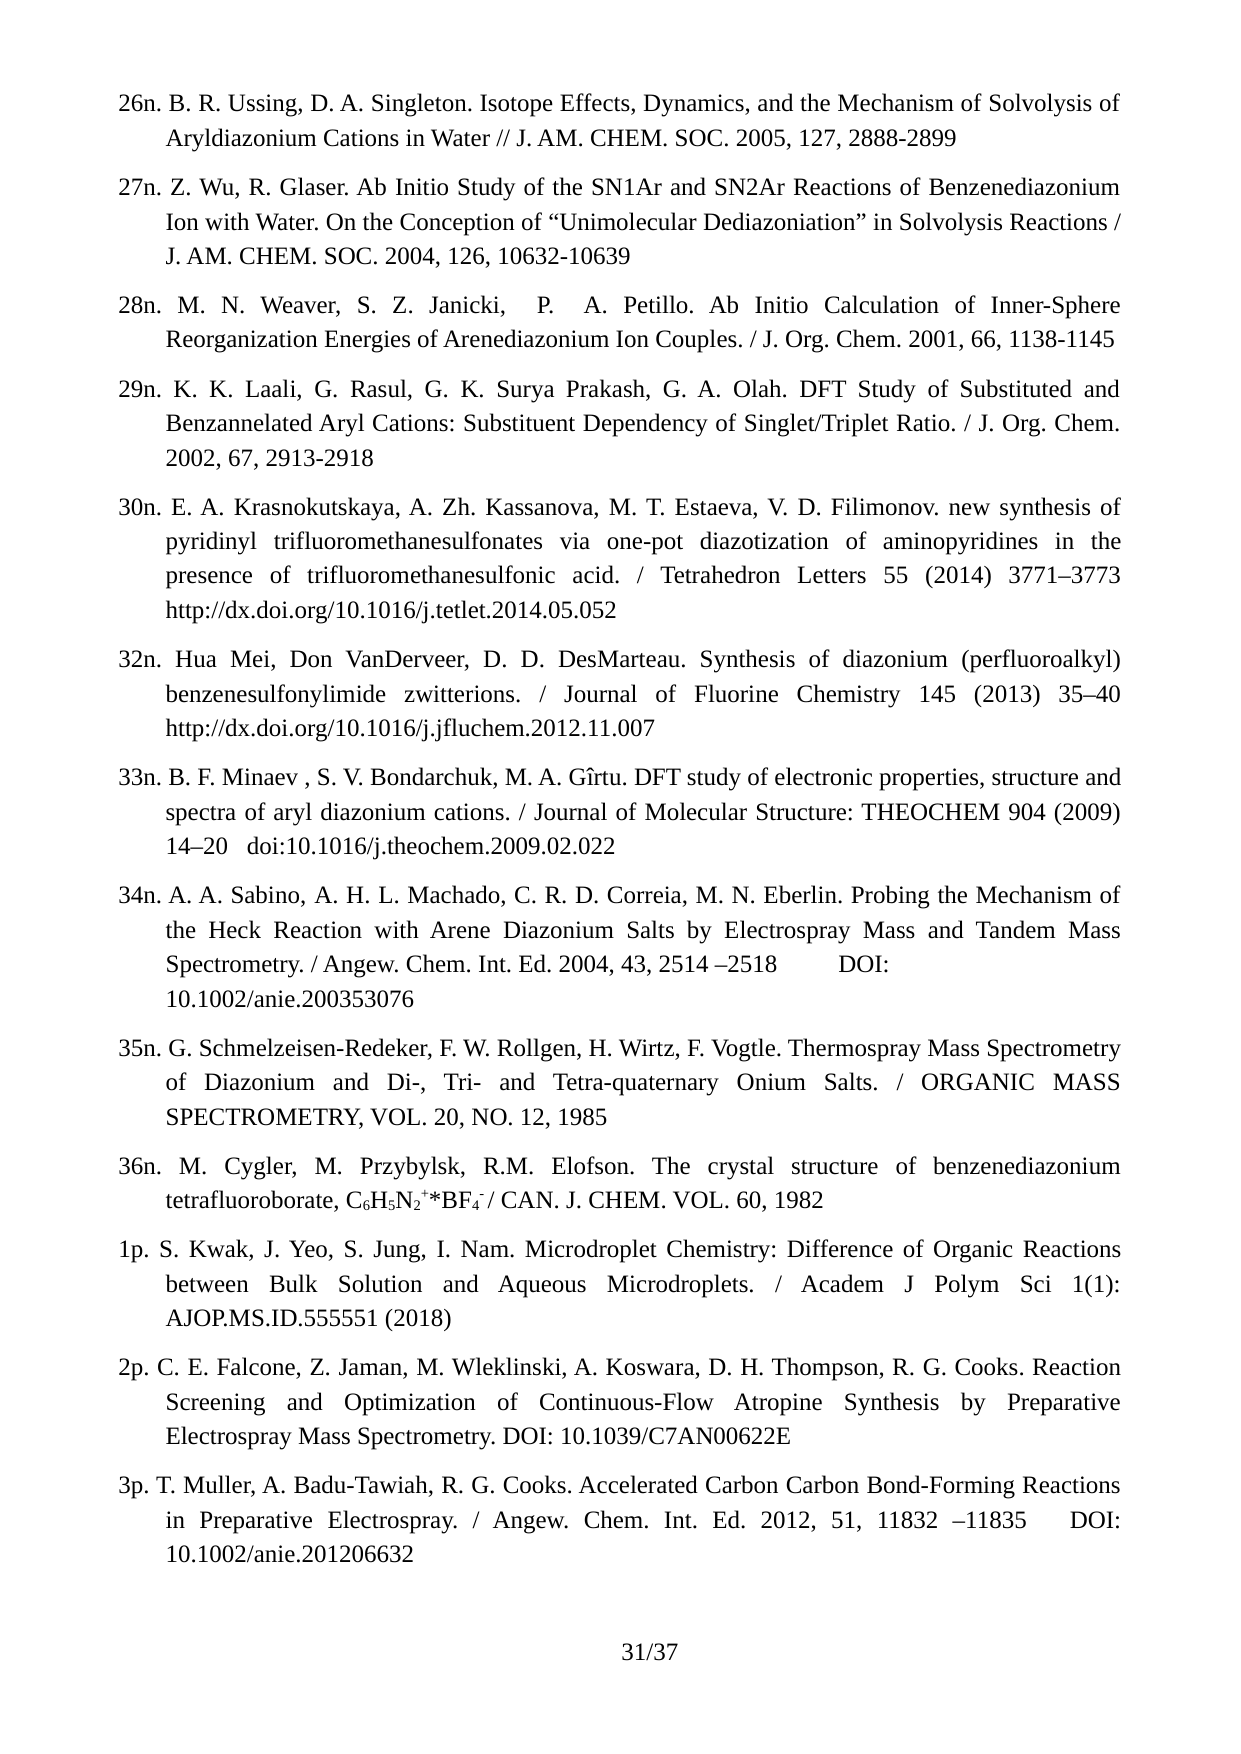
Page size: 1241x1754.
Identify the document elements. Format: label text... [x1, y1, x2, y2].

text 28n. M. N. Weaver, S. Z. Janicki, P. A. Petillo. Ab Initio Calculation of Inner-Sphere Reorganization Energies of Arenediazonium Ion Couples. / J. Org. Chem. 2001, 66, 1138-1145 [118, 290, 1122, 353]
text 2p. C. E. Falcone, Z. Jaman, M. Wleklinski, A. Koswara, D. H. Thompson, R. G. Cooks. Reaction Screening and Optimization of Continuous-Flow Atropine Synthesis by Preparative Electrospray Mass Spectrometry. DOI: 10.1039/C7AN00622E [118, 1352, 1122, 1450]
text 33n. B. F. Minaev , S. V. Bondarchuk, M. A. Gîrtu. DFT study of electronic properties, structure and spectra of aryl diazonium cations. / Journal of Molecular Structure: THEOCHEM 904 (2009) 14–20 doi:10.1016/j.theochem.2009.02.022 [118, 762, 1122, 860]
text 3p. T. Muller, A. Badu-Tawiah, R. G. Cooks. Accelerated Carbon Carbon Bond-Forming Reactions in Preparative Electrospray. / Angew. Chem. Int. Ed. 2012, 51, 11832 –11835 DOI: 10.1002/anie.201206632 [118, 1470, 1122, 1568]
text 36n. M. Cygler, M. Przybylsk, R.M. Elofson. The crystal structure of benzenediazonium tetrafluoroborate, C6H5N2+*BF4- / CAN. J. CHEM. VOL. 60, 1982 [118, 1151, 1122, 1214]
text 26n. B. R. Ussing, D. A. Singleton. Isotope Effects, Dynamics, and the Mechanism of Solvolysis of Aryldiazonium Cations in Water // J. AM. CHEM. SOC. 2005, 127, 2888-2899 [118, 88, 1122, 152]
text 29n. K. K. Laali, G. Rasul, G. K. Surya Prakash, G. A. Olah. DFT Study of Substituted and Benzannelated Aryl Cations: Substituent Dependency of Singlet/Triplet Ratio. / J. Org. Chem. 2002, 67, 2913-2918 [118, 374, 1122, 471]
text 34n. A. A. Sabino, A. H. L. Machado, C. R. D. Correia, M. N. Eberlin. Probing the Mechanism of the Heck Reaction with Arene Diazonium Salts by Electrospray Mass and Tandem Mass Spectrometry. / Angew. Chem. Int. Ed. 2004, 43, 2514 –2518 DOI: 10.1002/anie.200353076 [118, 880, 1122, 1012]
text 35n. G. Schmelzeisen-Redeker, F. W. Rollgen, H. Wirtz, F. Vogtle. Thermospray Mass Spectrometry of Diazonium and Di-, Tri- and Tetra-quaternary Onium Salts. / ORGANIC MASS SPECTROMETRY, VOL. 20, NO. 12, 1985 [118, 1033, 1122, 1130]
text 30n. E. A. Krasnokutskaya, A. Zh. Kassanova, M. T. Estaeva, V. D. Filimonov. new synthesis of pyridinyl trifluoromethanesulfonates via one-pot diazotization of aminopyridines in the presence of trifluoromethanesulfonic acid. / Tetrahedron Letters 55 (2014) 3771–3773 http://dx.doi.org/10.1016/j.tetlet.2014.05.052 [118, 492, 1122, 624]
text 27n. Z. Wu, R. Glaser. Ab Initio Study of the SN1Ar and SN2Ar Reactions of Benzenediazonium Ion with Water. On the Conception of “Unimolecular Dediazoniation” in Solvolysis Reactions / J. AM. CHEM. SOC. 2004, 126, 10632-10639 [118, 172, 1122, 270]
text 32n. Hua Mei, Don VanDerveer, D. D. DesMarteau. Synthesis of diazonium (perfluoroalkyl) benzenesulfonylimide zwitterions. / Journal of Fluorine Chemistry 145 (2013) 35–40 http://dx.doi.org/10.1016/j.jfluchem.2012.11.007 [118, 644, 1122, 742]
text 1p. S. Kwak, J. Yeo, S. Jung, I. Nam. Microdroplet Chemistry: Difference of Organic Reactions between Bulk Solution and Aqueous Microdroplets. / Academ J Polym Sci 1(1): AJOP.MS.ID.555551 (2018) [118, 1234, 1122, 1332]
